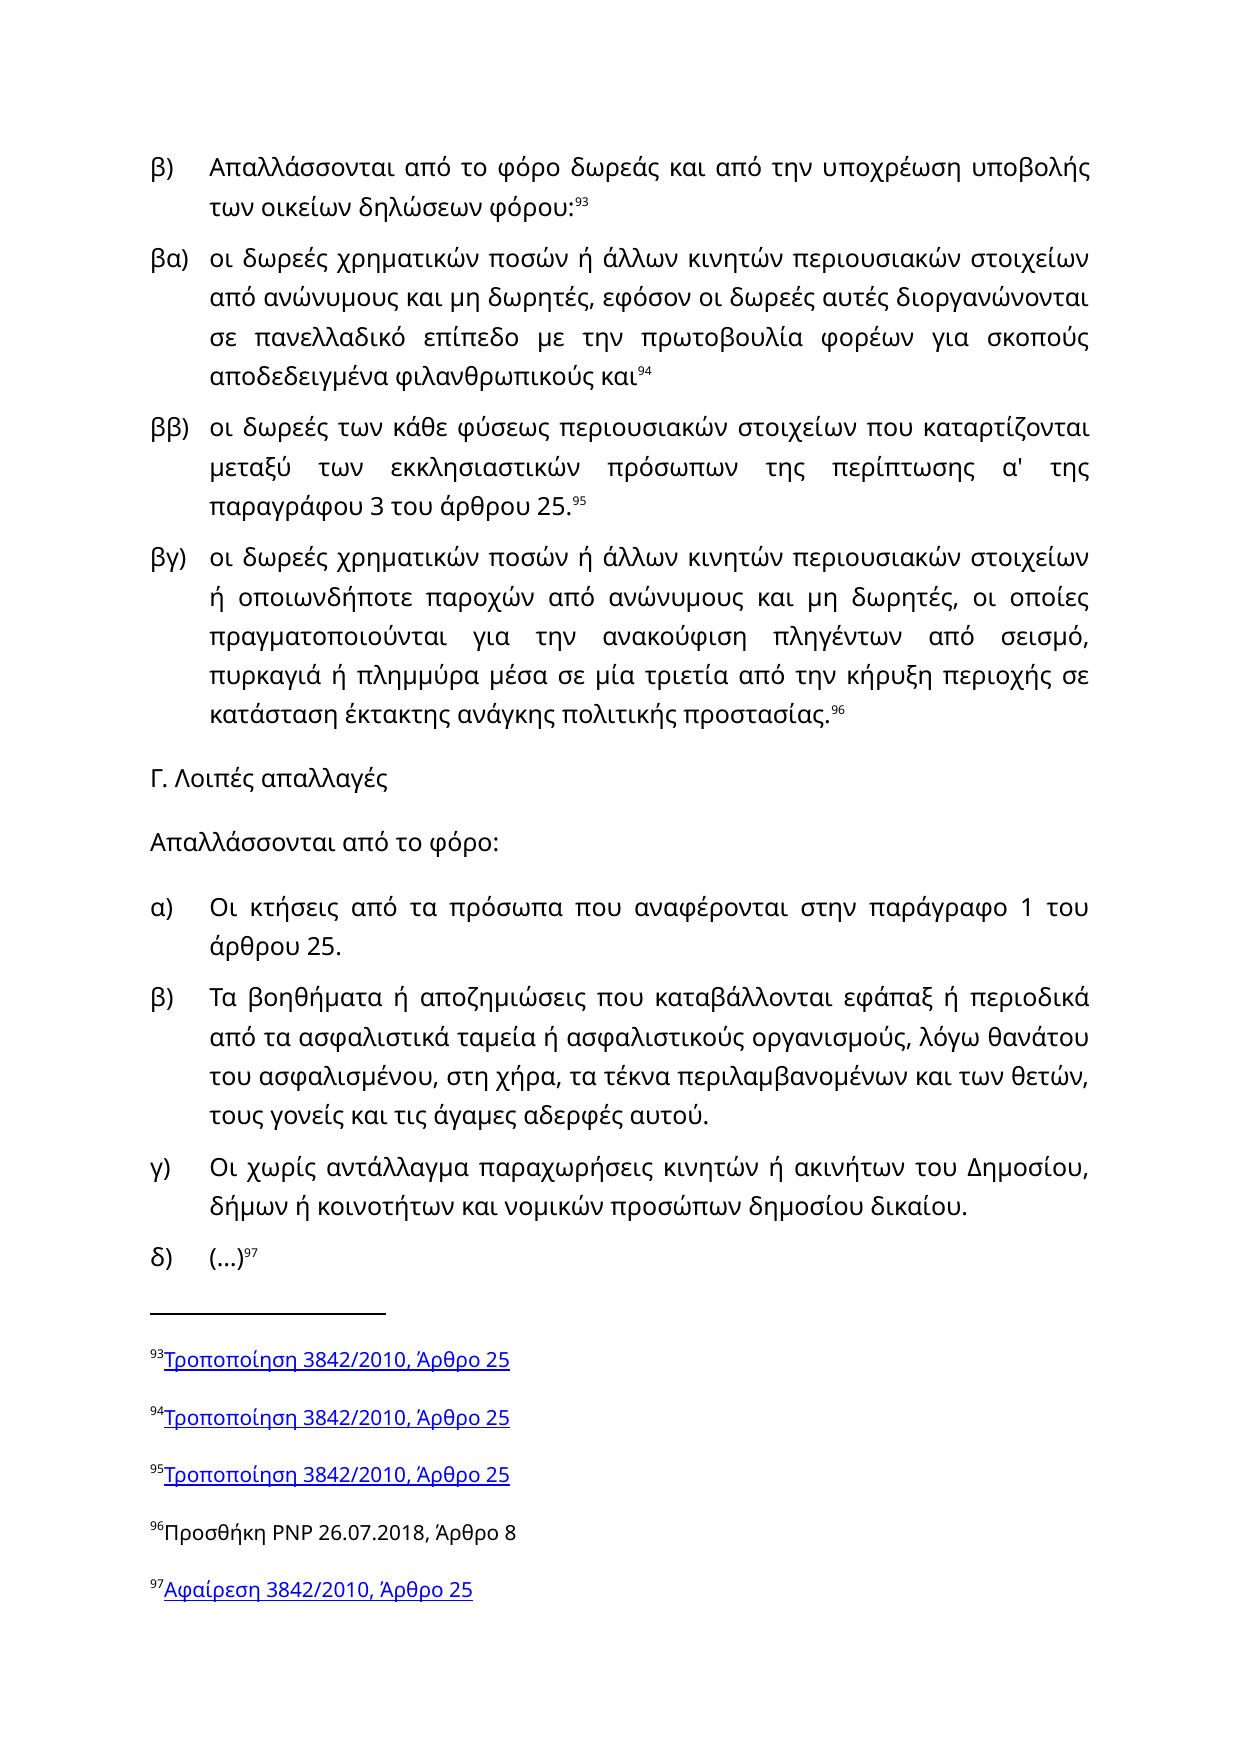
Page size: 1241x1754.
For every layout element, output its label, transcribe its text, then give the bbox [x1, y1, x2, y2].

list ββ) οι δωρεές των κάθε φύσεως περιουσιακών στοιχεί­ων που καταρτίζονται μεταξύ των εκκλησιαστικών πρόσωπων της περίπτωσης α' της παραγράφου 3 του άρθρου 25. [150, 410, 1090, 522]
list βα) οι δωρεές χρηματικών ποσών ή άλλων κινητών περιουσιακών στοιχείων από ανώνυμους και μη δωρητές, εφόσον οι δωρεές αυτές διοργανώνονται σε πανελλαδι­κό επίπεδο με την πρωτοβουλία φορέων για σκοπούς αποδεδειγμένα φιλανθρωπικούς και [150, 241, 1090, 392]
text Τροποποίηση 3842/2010, Άρθρο 25 [150, 1460, 1090, 1489]
list β) Απαλλάσσονται από το φόρο δωρεάς και από την υ­ποχρέωση υποβολής των οικείων δηλώσεων φόρου: [150, 150, 1090, 223]
list βγ) οι δωρεές χρηματικών ποσών ή άλλων κινητών περιουσιακών στοιχείων ή οποιωνδήποτε παροχών από ανώνυμους και μη δωρητές, οι οποίες πραγματοποιούνται για την ανακούφιση πληγέντων από σεισμό, πυρκαγιά ή πλημμύρα μέσα σε μία τριετία από την κήρυξη περιοχής σε κατάσταση έκτακτης ανάγκης πολιτικής προστασίας. [150, 540, 1090, 731]
text Απαλλάσσονται από το φόρο: [150, 825, 1090, 859]
text Γ. Λοιπές απαλλαγές [150, 761, 1090, 795]
list δ) (…) [150, 1240, 1090, 1274]
text Τροποποίηση 3842/2010, Άρθρο 25 [150, 1403, 1090, 1431]
text Τροποποίηση 3842/2010, Άρθρο 25 [150, 1345, 1090, 1373]
list γ) Οι χωρίς αντάλλαγμα παραχωρήσεις κινητών ή ακινήτων του Δημοσίου, δήμων ή κοινοτήτων και νομικών προσώπων δημοσίου δικαίου. [150, 1149, 1090, 1222]
list β) Τα βοηθήματα ή αποζημιώσεις που καταβάλλονται εφάπαξ ή περιοδικά από τα ασφαλιστικά ταμεία ή ασφαλιστικούς οργανισμούς, λόγω θανάτου του ασφαλισμένου, στη χήρα, τα τέκνα περιλαμβανομένων και των θετών, τους γονείς και τις άγαμες αδερφές αυτού. [150, 980, 1090, 1132]
list α) Οι κτήσεις από τα πρόσωπα που αναφέρονται στην παράγραφο 1 του άρθρου 25. [150, 889, 1090, 962]
text Αφαίρεση 3842/2010, Άρθρο 25 [150, 1576, 1090, 1604]
text Προσθήκη PNP 26.07.2018, Άρθρο 8 [150, 1518, 1090, 1546]
